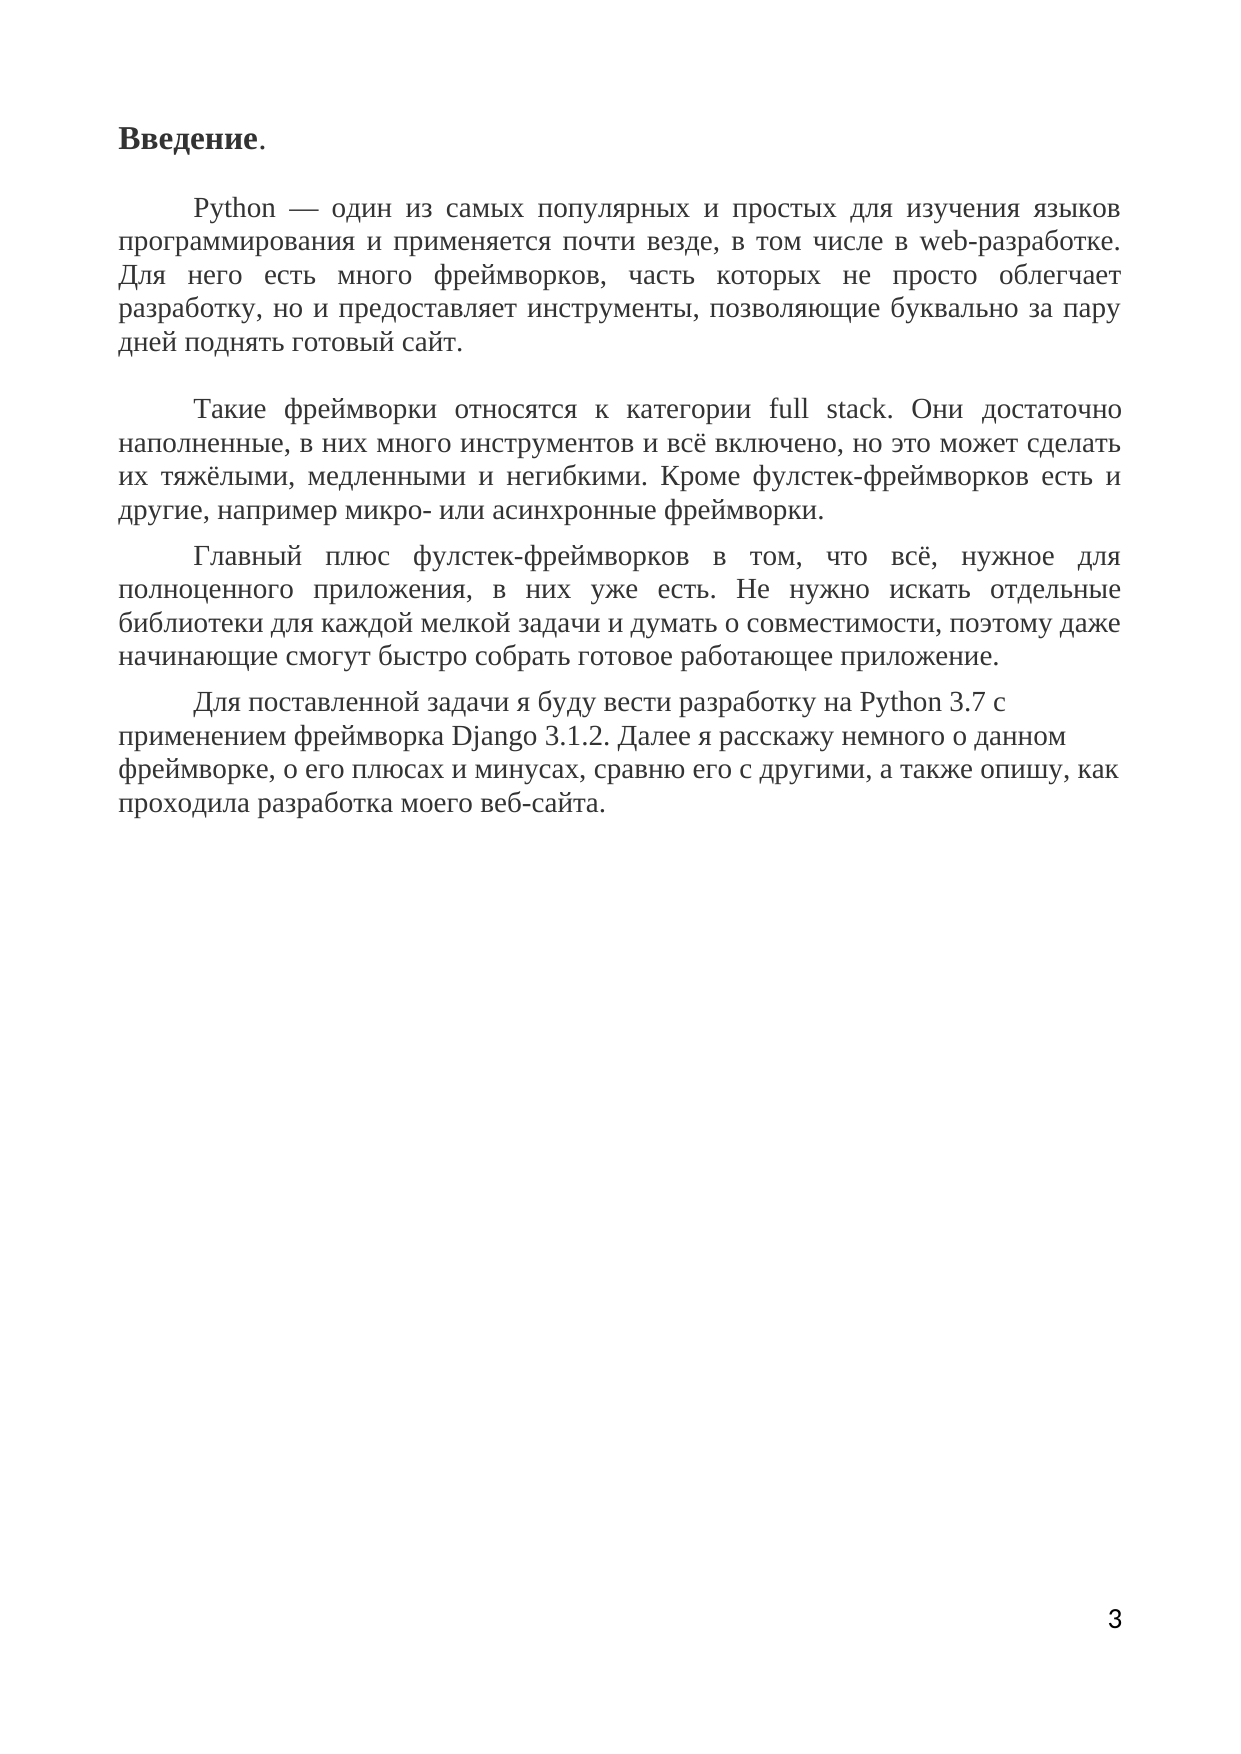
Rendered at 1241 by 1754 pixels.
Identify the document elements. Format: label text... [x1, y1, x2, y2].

text Введение. [118, 118, 1122, 156]
text [118, 1489, 1122, 1557]
text Python — один из самых популярных и простых для изучения языков программирования и применяется почти везде, в том числе в web-разработке. Для него есть много фреймворков, часть которых не просто облегчает разработку, но и предоставляет инструменты, позволяющие буквально за пару дней поднять готовый сайт. [118, 190, 1122, 358]
text Главный плюс фулстек-фреймворков в том, что всё, нужное для полноценного приложения, в них уже есть. Не нужно искать отдельные библиотеки для каждой мелкой задачи и думать о совместимости, поэтому даже начинающие смогут быстро собрать готовое работающее приложение. [118, 538, 1122, 672]
text Для поставленной задачи я буду вести разработку на Python 3.7 с применением фреймворка Django 3.1.2. Далее я расскажу немного о данном фреймворке, о его плюсах и минусах, сравню его с другими, а также опишу, как проходила разработка моего веб-сайта. [118, 684, 1122, 852]
text Такие фреймворки относятся к категории full stack. Они достаточно наполненные, в них много инструментов и всё включено, но это может сделать их тяжёлыми, медленными и негибкими. Кроме фулстек-фреймворков есть и другие, например микро- или асинхронные фреймворки. [118, 391, 1122, 525]
